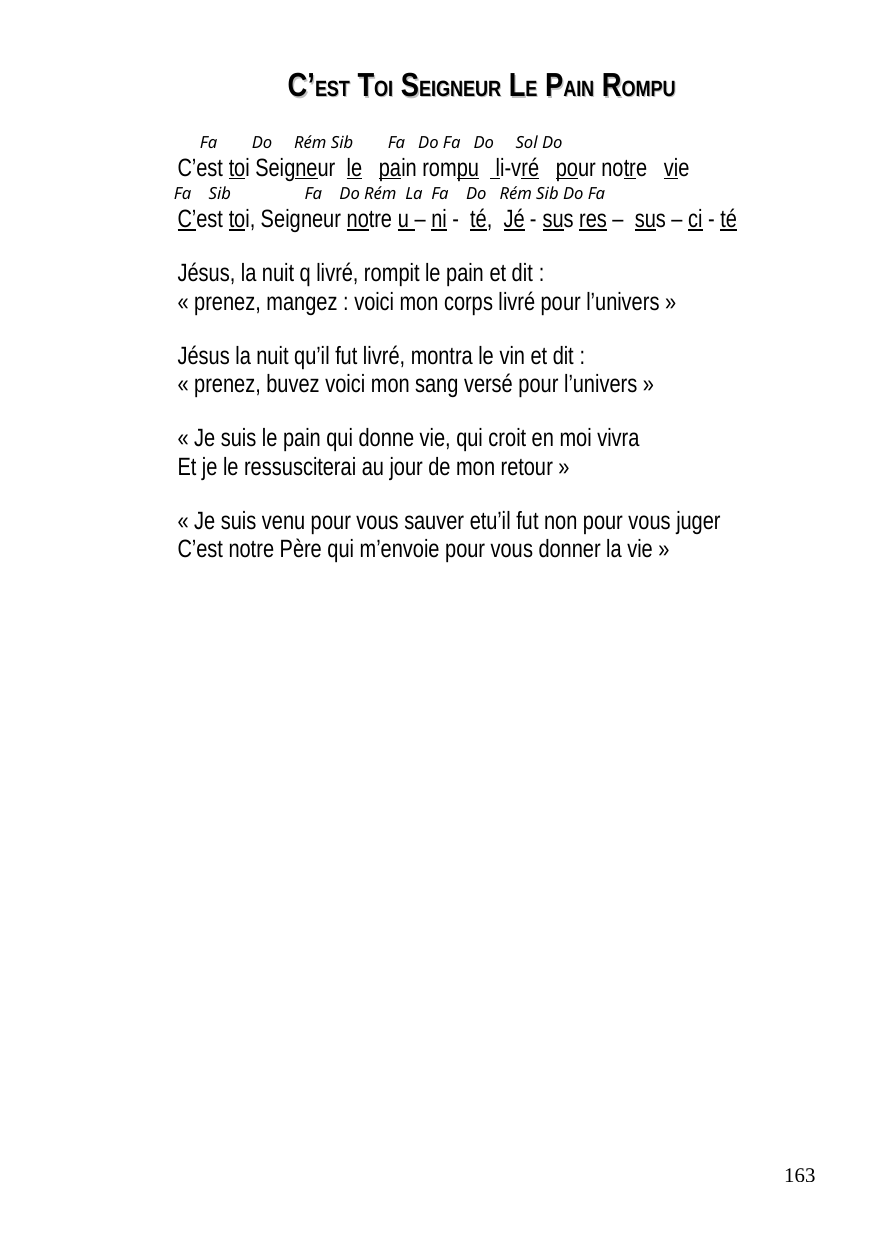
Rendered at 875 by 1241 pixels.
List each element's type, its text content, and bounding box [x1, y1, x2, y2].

text C’est toi Seigneur le pain rompu li-vré pour notre vie [177, 153, 815, 182]
text Fa Sib Fa Do Rém La Fa Do Rém Sib Do Fa [148, 182, 815, 204]
text Jésus la nuit qu’il fut livré, montra le vin et dit : « prenez, buvez voici mon sang versé pour l’univers » [177, 341, 815, 398]
subtitle C’est Toi Seigneur Le Pain Rompu [148, 65, 815, 104]
text « Je suis le pain qui donne vie, qui croit en moi vivra Et je le ressusciterai au jour de mon retour » [177, 423, 815, 481]
text Jésus, la nuit q livré, rompit le pain et dit : « prenez, mangez : voici mon corps livré pour l’univers » [177, 258, 815, 316]
text « Je suis venu pour vous sauver etu’il fut non pour vous juger C’est notre Père qui m’envoie pour vous donner la vie » [177, 506, 815, 563]
text C’est toi, Seigneur notre u – ni - té, Jé - sus res – sus – ci - té [177, 204, 815, 233]
text Fa Do Rém Sib Fa Do Fa Do Sol Do [148, 130, 815, 153]
